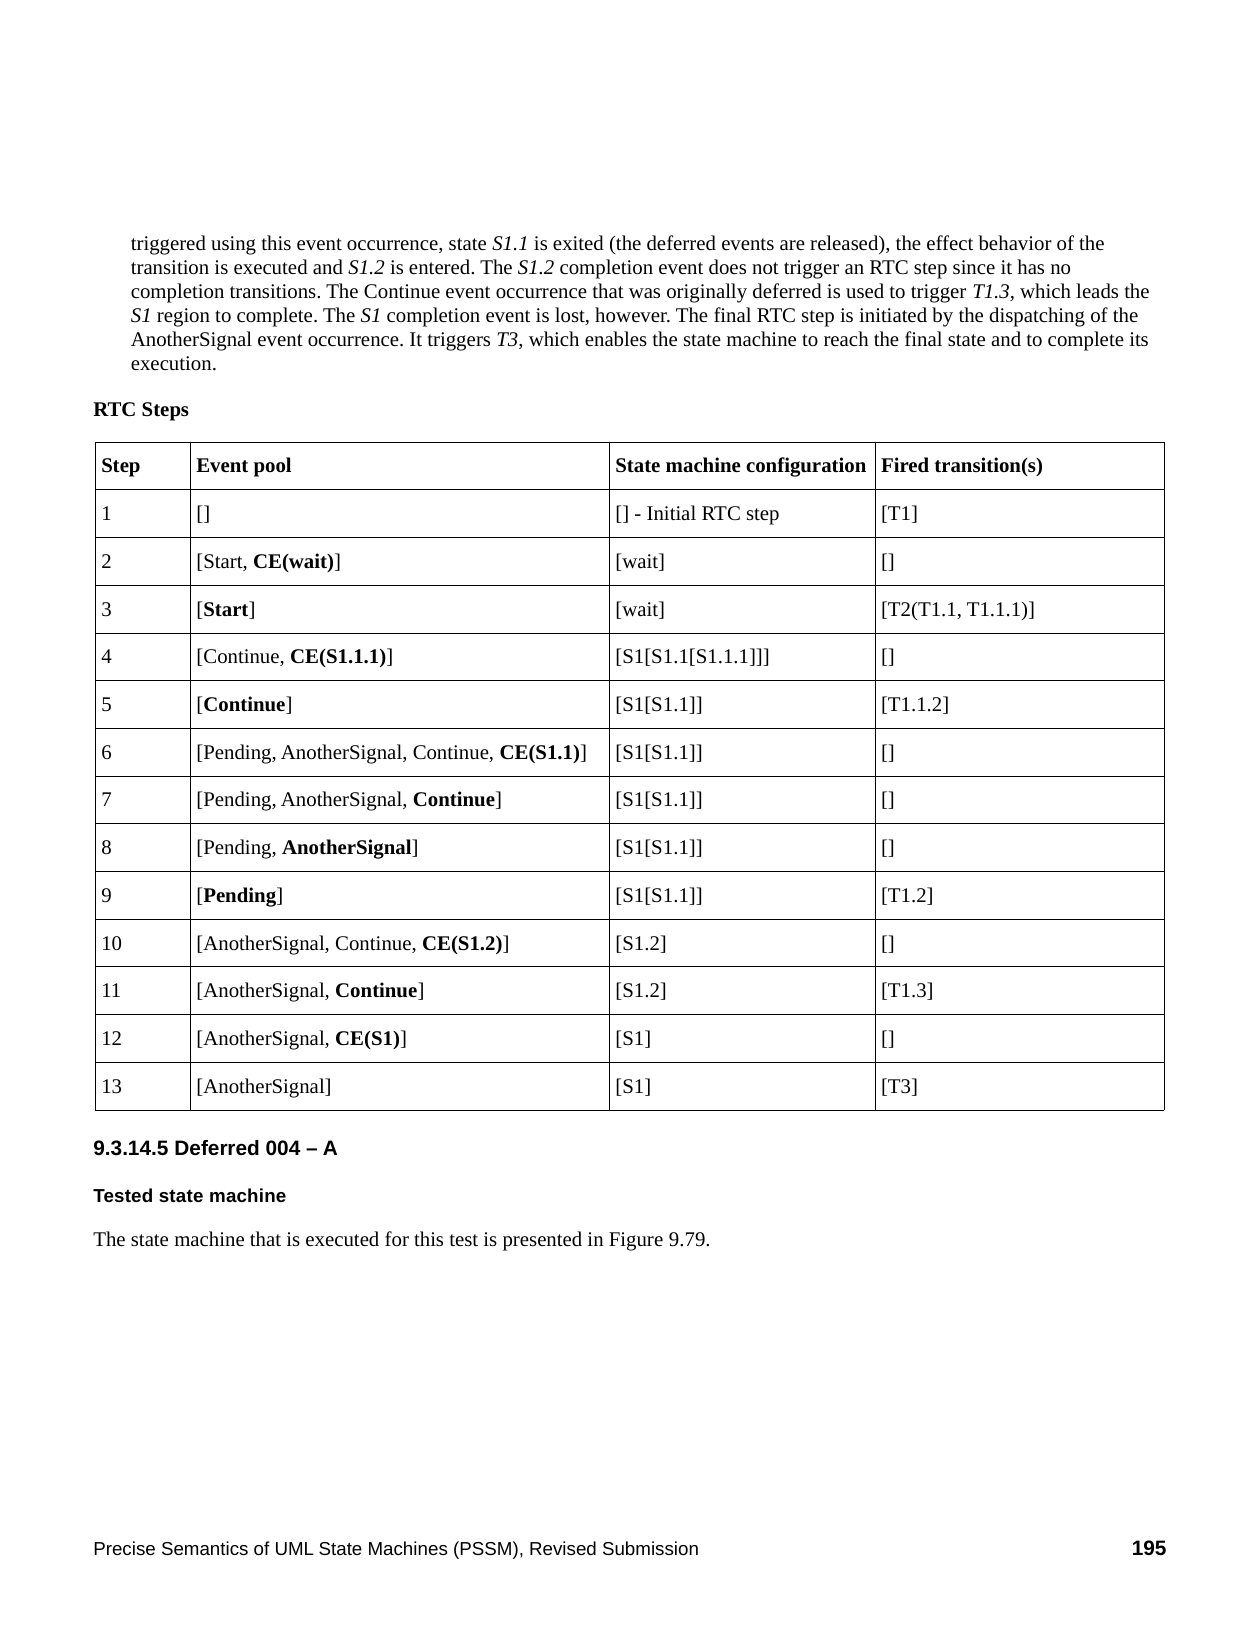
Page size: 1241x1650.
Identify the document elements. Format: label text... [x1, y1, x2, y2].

table_cell [610, 490, 875, 537]
table_cell [610, 729, 875, 776]
table_cell [610, 538, 875, 585]
table_cell [96, 729, 190, 776]
table_cell [610, 1063, 875, 1109]
table_cell [876, 920, 1164, 966]
table_cell [191, 872, 609, 919]
table_cell [876, 538, 1164, 585]
table_cell [191, 824, 609, 871]
text RTC Steps [93, 396, 1164, 421]
text triggered using this event occurrence, state S1.1 is exited (the deferred events are released), the effect behavior of the transition is executed and S1.2 is entered. The S1.2 completion event does not trigger an RTC step since it has no completion transitions. The Continue event occurrence that was originally deferred is used to trigger T1.3, which leads the S1 region to complete. The S1 completion event is lost, however. The final RTC step is initiated by the dispatching of the AnotherSignal event occurrence. It triggers T3, which enables the state machine to reach the final state and to complete its execution. [131, 231, 1164, 375]
table_cell [191, 777, 609, 823]
table_header [191, 443, 609, 489]
table_header [610, 443, 875, 489]
table_cell [876, 1063, 1164, 1109]
table_header [96, 443, 190, 489]
subtitle Tested state machine [93, 1184, 1164, 1206]
table_cell [876, 729, 1164, 776]
table_cell [191, 920, 609, 966]
table_cell [610, 967, 875, 1014]
table_cell [96, 634, 190, 680]
table_cell [876, 967, 1164, 1014]
table_cell [610, 586, 875, 632]
table_cell [876, 824, 1164, 871]
table_cell [610, 634, 875, 680]
table_cell [96, 824, 190, 871]
table_cell [96, 872, 190, 919]
table_cell [191, 729, 609, 776]
table_cell [96, 681, 190, 728]
table_cell [191, 967, 609, 1014]
table_cell [876, 777, 1164, 823]
table_cell [96, 586, 190, 632]
text The state machine that is executed for this test is presented in Figure 9.79. [93, 1227, 1164, 1251]
table_cell [876, 872, 1164, 919]
table_cell [96, 1063, 190, 1109]
table_cell [876, 490, 1164, 537]
table_header [876, 443, 1164, 489]
table_cell [96, 538, 190, 585]
table_cell [96, 1015, 190, 1062]
table_cell [610, 920, 875, 966]
table_cell [610, 872, 875, 919]
table_cell [191, 1063, 609, 1109]
subtitle Deferred 004 – A [93, 1134, 1164, 1159]
table_cell [876, 634, 1164, 680]
table_cell [191, 634, 609, 680]
table_cell [96, 777, 190, 823]
table_cell [191, 586, 609, 632]
table_cell [610, 1015, 875, 1062]
table_cell [610, 777, 875, 823]
table_cell [610, 824, 875, 871]
table_cell [191, 490, 609, 537]
table_cell [876, 1015, 1164, 1062]
table_cell [876, 586, 1164, 632]
table_cell [191, 538, 609, 585]
table_cell [191, 681, 609, 728]
table_cell [610, 681, 875, 728]
table_cell [96, 920, 190, 966]
table_cell [96, 490, 190, 537]
table_cell [876, 681, 1164, 728]
table_cell [96, 967, 190, 1014]
table_cell [191, 1015, 609, 1062]
